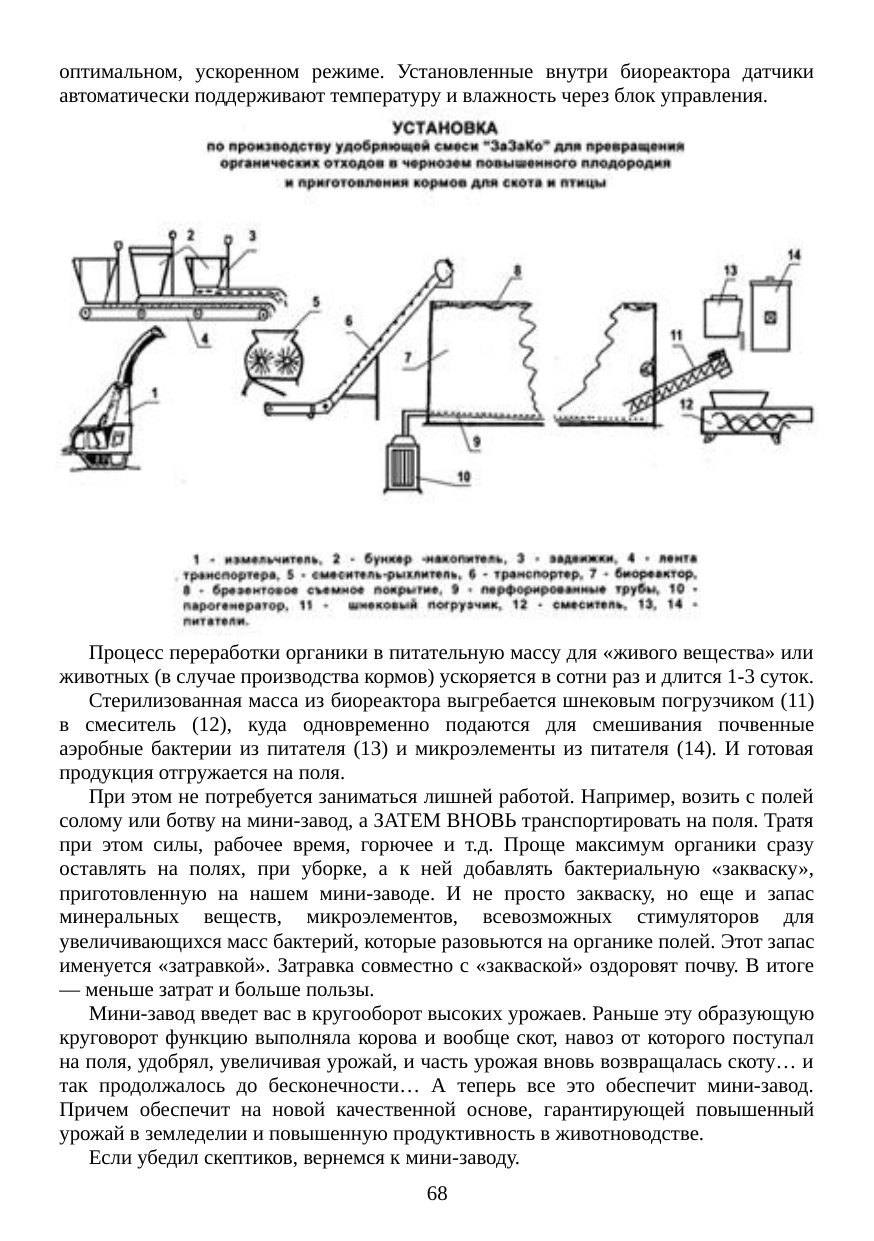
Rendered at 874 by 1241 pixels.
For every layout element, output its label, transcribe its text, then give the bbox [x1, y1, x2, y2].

text Стерилизованная масса из биореактора выгребается шнековым погрузчиком (11) в смеситель (12), куда одновременно подаются для смешивания почвенные аэробные бактерии из питателя (13) и микроэлементы из питателя (14). И готовая продукция отгружается на поля. [59, 688, 815, 784]
text Мини-завод введет вас в кругооборот высоких урожаев. Раньше эту образующую круговорот функцию выполняла корова и вообще скот, навоз от которого поступал на поля, удобрял, увеличивая урожай, и часть урожая вновь возвращалась скоту… и так продолжалось до бесконечности… А теперь все это обеспечит мини-завод. Причем обеспечит на новой качественной основе, гарантирующей повышенный урожай в земледелии и повышенную продуктивность в животноводстве. [59, 1001, 815, 1145]
text При этом не потребуется заниматься лишней работой. Например, возить с полей солому или ботву на мини-завод, а ЗАТЕМ ВНОВЬ транспортировать на поля. Тратя при этом силы, рабочее время, горючее и т.д. Проще максимум органики сразу оставлять на полях, при уборке, а к ней добавлять бактериальную «закваску», приготовленную на нашем мини-заводе. И не просто закваску, но еще и запас минеральных веществ, микроэлементов, всевозможных стимуляторов для увеличивающихся масс бактерий, которые разовьются на органике полей. Этот запас именуется «затравкой». Затравка совместно с «закваской» оздоровят почву. В итоге — меньше затрат и больше пользы. [59, 784, 815, 1001]
text Если убедил скептиков, вернемся к мини-заводу. [59, 1145, 815, 1169]
text оптимальном, ускоренном режиме. Установленные внутри биореактора датчики автоматически поддерживают температуру и влажность через блок управления. [59, 59, 815, 107]
picture [41, 107, 833, 640]
text Процесс переработки органики в питательную массу для «живого вещества» или животных (в случае производства кормов) ускоряется в сотни раз и длится 1-3 суток. [59, 640, 815, 688]
